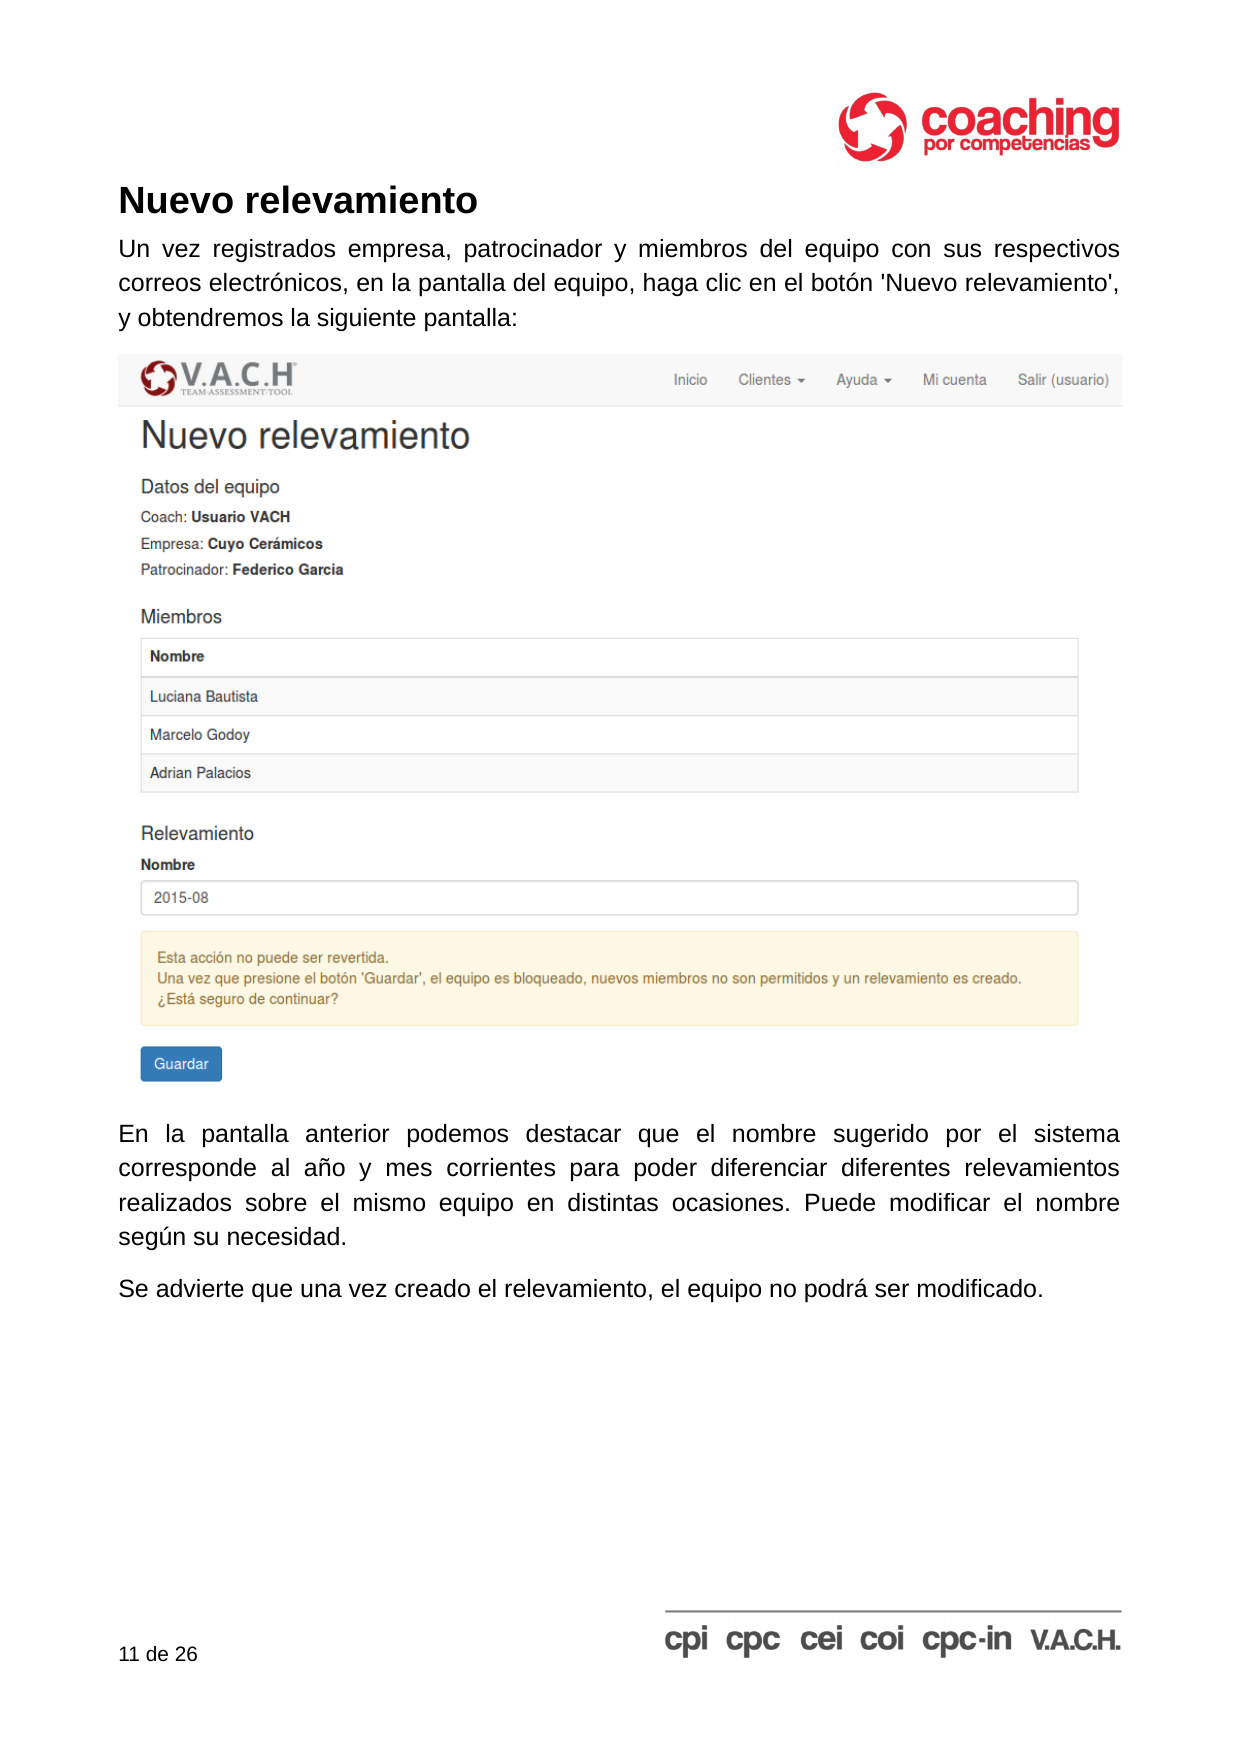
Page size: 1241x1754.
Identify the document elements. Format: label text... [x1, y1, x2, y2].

picture [661, 1609, 1123, 1661]
picture [118, 354, 1123, 1096]
subtitle Nuevo relevamiento [118, 177, 1122, 221]
text En la pantalla anterior podemos destacar que el nombre sugerido por el sistema corresponde al año y mes corrientes para poder diferenciar diferentes relevamientos realizados sobre el mismo equipo en distintas ocasiones. Puede modificar el nombre según su necesidad. [118, 1118, 1122, 1251]
picture [834, 88, 1123, 166]
text Un vez registrados empresa, patrocinador y miembros del equipo con sus respectivos correos electrónicos, en la pantalla del equipo, haga clic en el botón 'Nuevo relevamiento', y obtendremos la siguiente pantalla: [118, 234, 1122, 331]
text Se advierte que una vez creado el relevamiento, el equipo no podrá ser modificado. [118, 1274, 1122, 1303]
